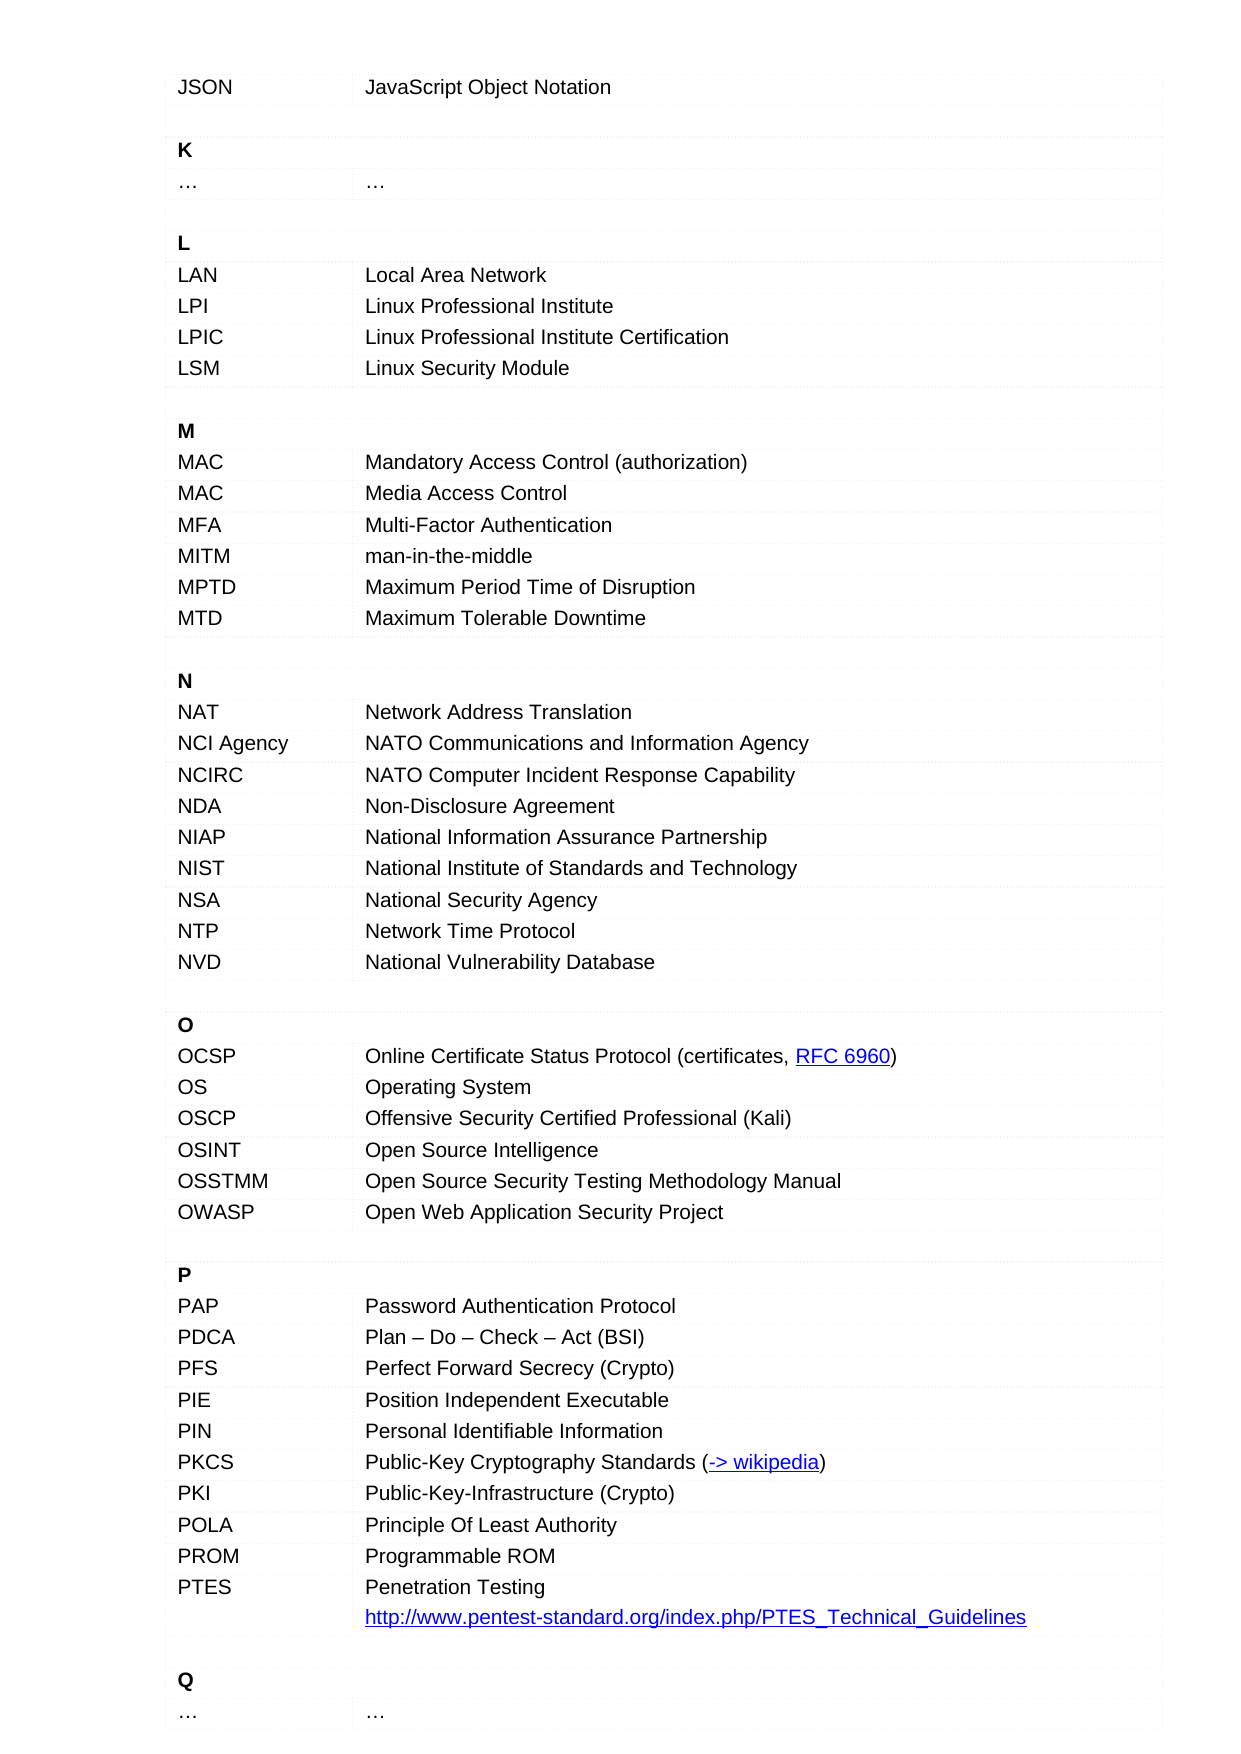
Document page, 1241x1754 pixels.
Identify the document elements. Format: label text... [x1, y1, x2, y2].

table_cell OWASP [165, 1199, 353, 1230]
table_cell Operating System [353, 1074, 1162, 1105]
table_cell LSM [165, 355, 353, 386]
table_cell MITM [165, 543, 353, 574]
table_cell … [165, 1698, 353, 1729]
table_cell Public-Key Cryptography Standards (-> wikipedia) [353, 1449, 1162, 1480]
table_cell [165, 636, 1162, 668]
table_cell Mandatory Access Control (authorization) [353, 449, 1162, 480]
table_cell L [165, 230, 1162, 261]
table_cell Online Certificate Status Protocol (certificates, RFC 6960) [353, 1043, 1162, 1074]
table_cell Open Source Security Testing Methodology Manual [353, 1168, 1162, 1199]
table_cell Perfect Forward Secrecy (Crypto) [353, 1355, 1162, 1386]
table_cell PROM [165, 1543, 353, 1574]
table_cell NCI Agency [165, 730, 353, 761]
table_cell Non-Disclosure Agreement [353, 793, 1162, 824]
table_cell National Institute of Standards and Technology [353, 855, 1162, 886]
table_cell Principle Of Least Authority [353, 1511, 1162, 1543]
table_cell O [165, 1011, 1162, 1043]
table_cell NTP [165, 918, 353, 949]
table_cell N [165, 668, 1162, 699]
table_cell Personal Identifiable Information [353, 1418, 1162, 1449]
table_cell OSSTMM [165, 1168, 353, 1199]
table_cell PKCS [165, 1449, 353, 1480]
table_cell Q [165, 1667, 1162, 1698]
table_cell PFS [165, 1355, 353, 1386]
table_cell National Information Assurance Partnership [353, 824, 1162, 855]
table_cell PIE [165, 1386, 353, 1418]
table_cell [165, 980, 1162, 1011]
table_cell K [165, 136, 1162, 168]
table_cell OS [165, 1074, 353, 1105]
table_cell PIN [165, 1418, 353, 1449]
table_cell … [165, 168, 353, 199]
table_cell LAN [165, 261, 353, 293]
table_cell Position Independent Executable [353, 1386, 1162, 1418]
table_cell MPTD [165, 574, 353, 605]
table_cell Linux Security Module [353, 355, 1162, 386]
table_cell Plan – Do – Check – Act (BSI) [353, 1324, 1162, 1355]
table_cell MAC [165, 449, 353, 480]
table_cell Linux Professional Institute Certification [353, 324, 1162, 355]
table_cell JSON [165, 74, 353, 105]
table_cell Local Area Network [353, 261, 1162, 293]
table_cell Open Web Application Security Project [353, 1199, 1162, 1230]
table_cell [165, 1635, 1162, 1667]
table_cell NSA [165, 886, 353, 918]
table_cell P [165, 1261, 1162, 1293]
table_cell OSCP [165, 1105, 353, 1136]
table_cell M [165, 418, 1162, 449]
table_cell POLA [165, 1511, 353, 1543]
table_cell Multi-Factor Authentication [353, 511, 1162, 543]
table_cell [165, 386, 1162, 418]
table_cell OCSP [165, 1043, 353, 1074]
table_cell PDCA [165, 1324, 353, 1355]
table_cell OSINT [165, 1136, 353, 1168]
table_cell LPIC [165, 324, 353, 355]
table_cell NVD [165, 949, 353, 980]
table_cell Linux Professional Institute [353, 293, 1162, 324]
table_cell Maximum Period Time of Disruption [353, 574, 1162, 605]
table_cell [165, 199, 1162, 230]
table_cell Public-Key-Infrastructure (Crypto) [353, 1480, 1162, 1511]
table_cell MAC [165, 480, 353, 511]
table_cell Network Address Translation [353, 699, 1162, 730]
table_cell NCIRC [165, 761, 353, 793]
table_cell man-in-the-middle [353, 543, 1162, 574]
table_cell NATO Computer Incident Response Capability [353, 761, 1162, 793]
table_cell Penetration Testing http://www.pentest-standard.org/index.php/PTES_Technical_Guidelines [353, 1574, 1162, 1635]
table_cell MFA [165, 511, 353, 543]
table_cell NDA [165, 793, 353, 824]
table_cell PAP [165, 1293, 353, 1324]
table_cell Offensive Security Certified Professional (Kali) [353, 1105, 1162, 1136]
table_cell MTD [165, 605, 353, 636]
table_cell [165, 105, 1162, 136]
table_cell Media Access Control [353, 480, 1162, 511]
table_cell Programmable ROM [353, 1543, 1162, 1574]
table_cell … [353, 1698, 1162, 1729]
table_cell PKI [165, 1480, 353, 1511]
table_cell [165, 1230, 1162, 1261]
table_cell National Vulnerability Database [353, 949, 1162, 980]
table_cell LPI [165, 293, 353, 324]
table_cell National Security Agency [353, 886, 1162, 918]
table_cell NIAP [165, 824, 353, 855]
table_cell … [353, 168, 1162, 199]
table_cell NAT [165, 699, 353, 730]
table_cell NATO Communications and Information Agency [353, 730, 1162, 761]
table_cell Open Source Intelligence [353, 1136, 1162, 1168]
table_cell JavaScript Object Notation [353, 74, 1162, 105]
table_cell PTES [165, 1574, 353, 1635]
table_cell Maximum Tolerable Downtime [353, 605, 1162, 636]
table_cell NIST [165, 855, 353, 886]
table_cell Password Authentication Protocol [353, 1293, 1162, 1324]
table_cell Network Time Protocol [353, 918, 1162, 949]
